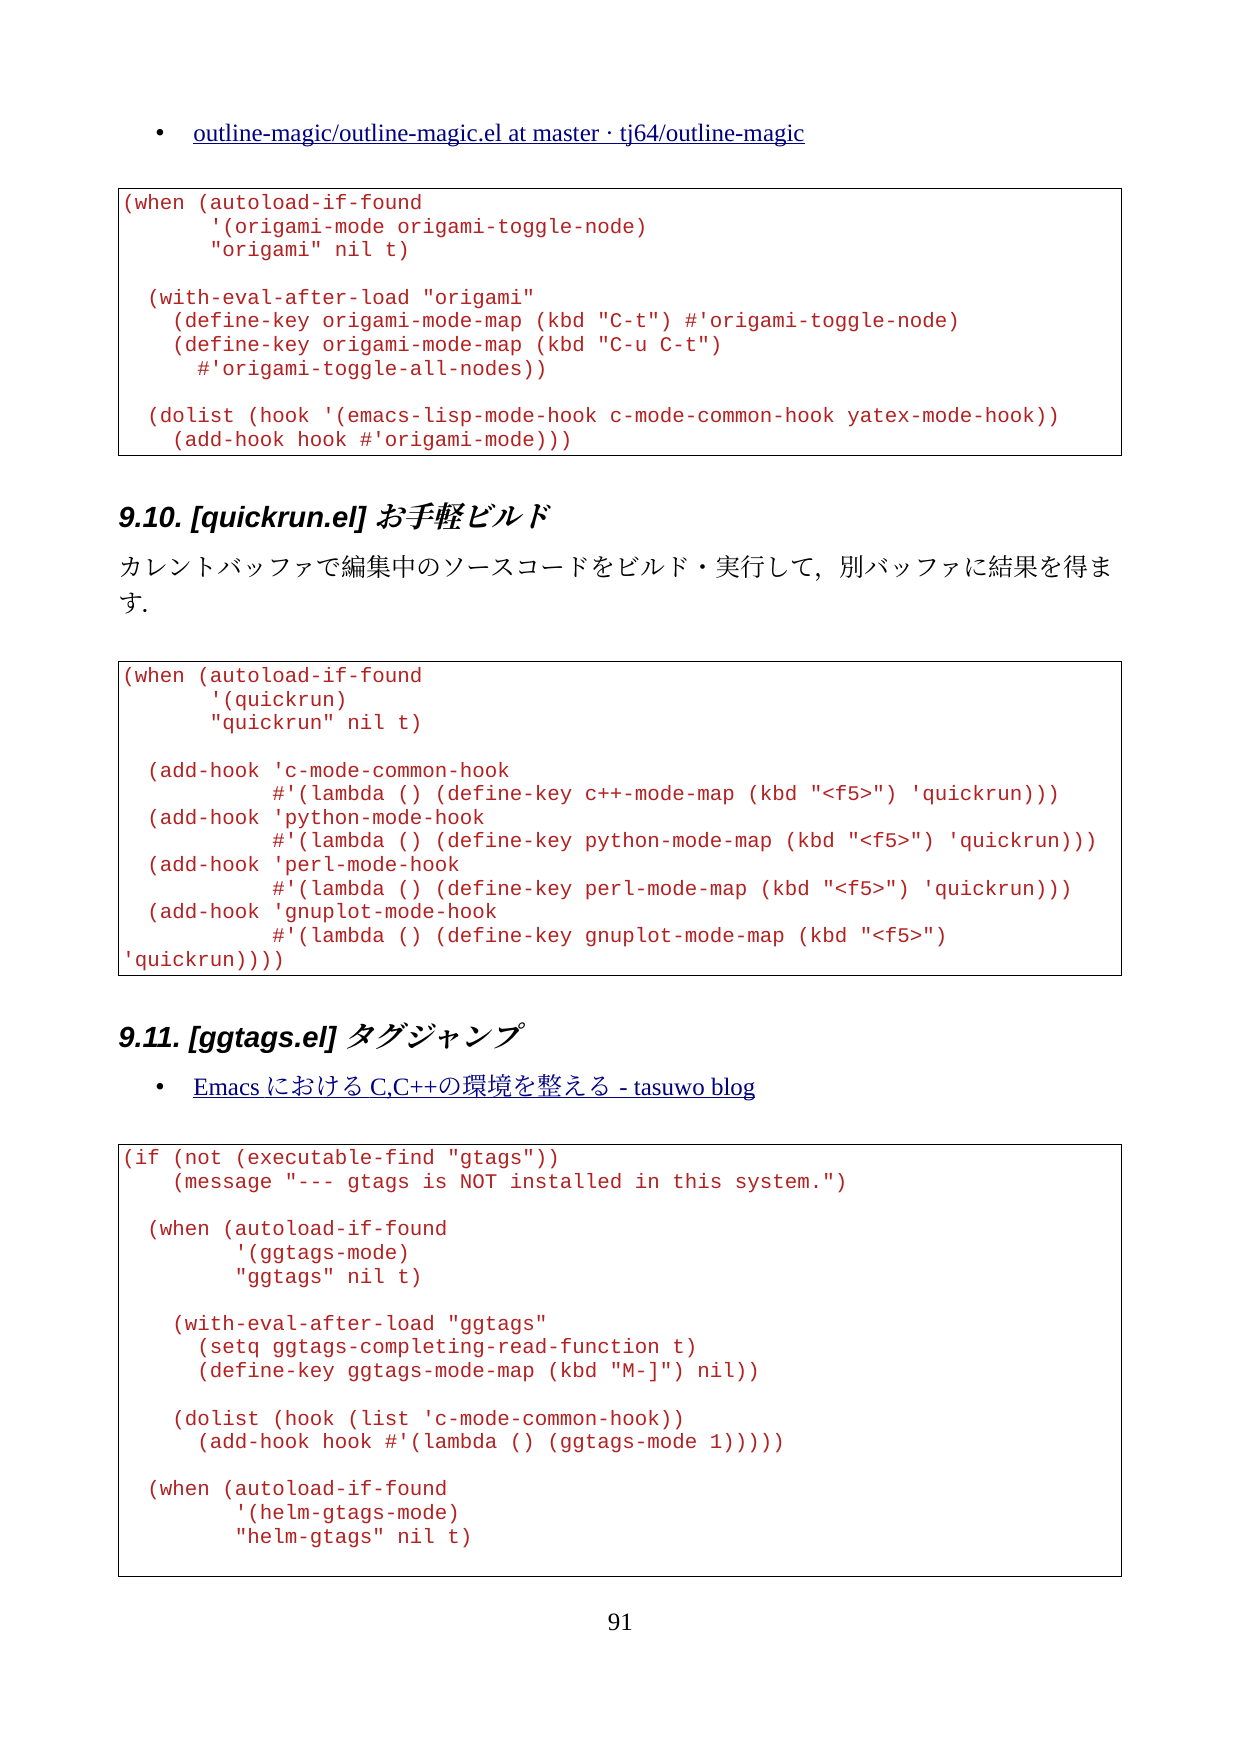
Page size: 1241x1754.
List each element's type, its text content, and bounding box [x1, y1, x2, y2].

text (with-eval-after-load "ggtags" [119, 1309, 1121, 1333]
list outline-magic/outline-magic.el at master · tj64/outline-magic [156, 118, 1122, 176]
text カレントバッファで編集中のソースコードをビルド・実行して，別バッファに結果を得ます． [118, 548, 1122, 648]
text #'(lambda () (define-key gnuplot-mode-map (kbd "<f5>") 'quickrun)))) [119, 921, 1121, 975]
text (add-hook hook #'(lambda () (ggtags-mode 1))))) [119, 1427, 1121, 1451]
text '(origami-mode origami-toggle-node) [119, 212, 1121, 235]
text '(quickrun) [119, 685, 1121, 708]
text #'(lambda () (define-key python-mode-map (kbd "<f5>") 'quickrun))) [119, 827, 1121, 850]
text (when (autoload-if-found [119, 1214, 1121, 1238]
text #'(lambda () (define-key c++-mode-map (kbd "<f5>") 'quickrun))) [119, 779, 1121, 803]
text (add-hook 'c-mode-common-hook [119, 756, 1121, 779]
text (message "--- gtags is NOT installed in this system.") [119, 1167, 1121, 1191]
text (when (autoload-if-found [119, 189, 1121, 212]
text "helm-gtags" nil t) [119, 1522, 1121, 1545]
text "quickrun" nil t) [119, 708, 1121, 732]
text "origami" nil t) [119, 235, 1121, 259]
subtitle [ggtags.el] タグジャンプ [118, 1014, 1122, 1056]
text (define-key ggtags-mode-map (kbd "M-]") nil)) [119, 1356, 1121, 1380]
text '(ggtags-mode) [119, 1238, 1121, 1262]
text #'(lambda () (define-key perl-mode-map (kbd "<f5>") 'quickrun))) [119, 874, 1121, 897]
text #'origami-toggle-all-nodes)) [119, 354, 1121, 377]
text (when (autoload-if-found [119, 662, 1121, 685]
text "ggtags" nil t) [119, 1262, 1121, 1285]
text (with-eval-after-load "origami" [119, 283, 1121, 306]
text (dolist (hook (list 'c-mode-common-hook)) [119, 1403, 1121, 1427]
text '(helm-gtags-mode) [119, 1498, 1121, 1522]
text (add-hook hook #'origami-mode))) [119, 424, 1121, 455]
text (define-key origami-mode-map (kbd "C-t") #'origami-toggle-node) [119, 306, 1121, 330]
text (add-hook 'python-mode-hook [119, 803, 1121, 827]
list EmacsにおけるC,C++の環境を整える - tasuwo blog [156, 1068, 1122, 1131]
text (dolist (hook '(emacs-lisp-mode-hook c-mode-common-hook yatex-mode-hook)) [119, 401, 1121, 424]
subtitle [quickrun.el] お手軽ビルド [118, 493, 1122, 535]
text (when (autoload-if-found [119, 1474, 1121, 1498]
text (if (not (executable-find "gtags")) [119, 1145, 1121, 1167]
text (setq ggtags-completing-read-function t) [119, 1333, 1121, 1356]
text (add-hook 'gnuplot-mode-hook [119, 897, 1121, 921]
text (define-key origami-mode-map (kbd "C-u C-t") [119, 330, 1121, 354]
text (add-hook 'perl-mode-hook [119, 850, 1121, 874]
